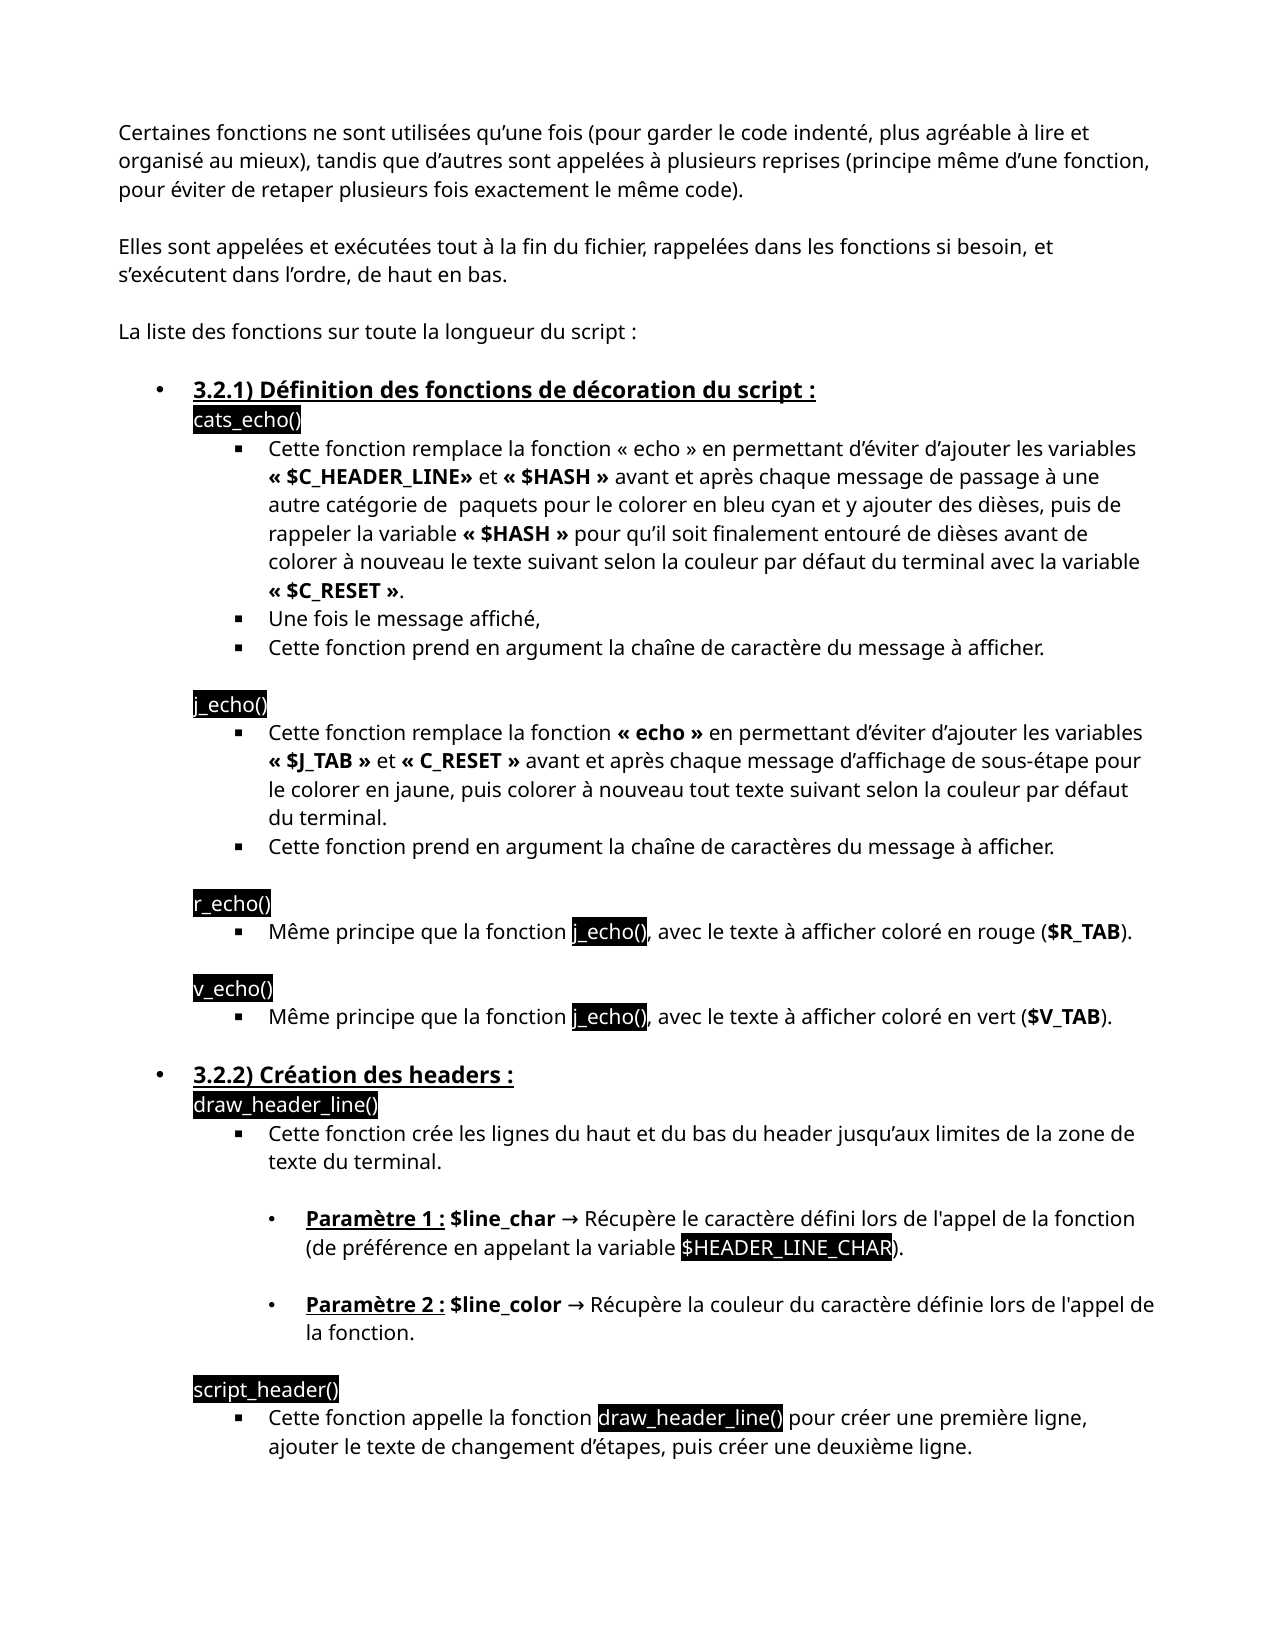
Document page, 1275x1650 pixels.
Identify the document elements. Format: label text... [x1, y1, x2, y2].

list r_echo() [156, 889, 1157, 917]
list j_echo() [156, 690, 1157, 718]
list Cette fonction remplace la fonction « echo » en permettant d’éviter d’ajouter les variables « $C_HEADER_LINE» et « $HASH » avant et après chaque message de passage à une autre catégorie de paquets pour le colorer en bleu cyan et y ajouter des dièses, puis de rappeler la variable « $HASH » pour qu’il soit finalement entouré de dièses avant de colorer à nouveau le texte suivant selon la couleur par défaut du terminal avec la variable « $C_RESET ». [231, 434, 1157, 604]
list Cette fonction appelle la fonction draw_header_line() pour créer une première ligne, ajouter le texte de changement d’étapes, puis créer une deuxième ligne. [231, 1403, 1157, 1460]
list draw_header_line() [156, 1091, 1157, 1119]
list 3.2.1) Définition des fonctions de décoration du script : [156, 374, 1157, 405]
list Cette fonction remplace la fonction « echo » en permettant d’éviter d’ajouter les variables « $J_TAB » et « C_RESET » avant et après chaque message d’affichage de sous-étape pour le colorer en jaune, puis colorer à nouveau tout texte suivant selon la couleur par défaut du terminal. [231, 718, 1157, 832]
list Cette fonction prend en argument la chaîne de caractères du message à afficher. [231, 832, 1157, 860]
list Même principe que la fonction j_echo(), avec le texte à afficher coloré en rouge ($R_TAB). [231, 917, 1157, 946]
list Paramètre 1 : $line_char → Récupère le caractère défini lors de l'appel de la fonction (de préférence en appelant la variable $HEADER_LINE_CHAR). [268, 1204, 1157, 1261]
list Une fois le message affiché, [231, 604, 1157, 633]
list Cette fonction crée les lignes du haut et du bas du header jusqu’aux limites de la zone de texte du terminal. [231, 1119, 1157, 1176]
list Paramètre 2 : $line_color → Récupère la couleur du caractère définie lors de l'appel de la fonction. [268, 1290, 1157, 1347]
list cats_echo() [156, 405, 1157, 434]
list script_header() [156, 1375, 1157, 1403]
list Même principe que la fonction j_echo(), avec le texte à afficher coloré en vert ($V_TAB). [231, 1002, 1157, 1031]
text Certaines fonctions ne sont utilisées qu’une fois (pour garder le code indenté, plus agréable à lire et organisé au mieux), tandis que d’autres sont appelées à plusieurs reprises (principe même d’une fonction, pour éviter de retaper plusieurs fois exactement le même code). [118, 118, 1157, 203]
list 3.2.2) Création des headers : [156, 1059, 1157, 1091]
text Elles sont appelées et exécutées tout à la fin du fichier, rappelées dans les fonctions si besoin, et s’exécutent dans l’ordre, de haut en bas. [118, 232, 1157, 289]
list v_echo() [156, 974, 1157, 1002]
list Cette fonction prend en argument la chaîne de caractère du message à afficher. [231, 633, 1157, 661]
text La liste des fonctions sur toute la longueur du script : [118, 317, 1157, 346]
